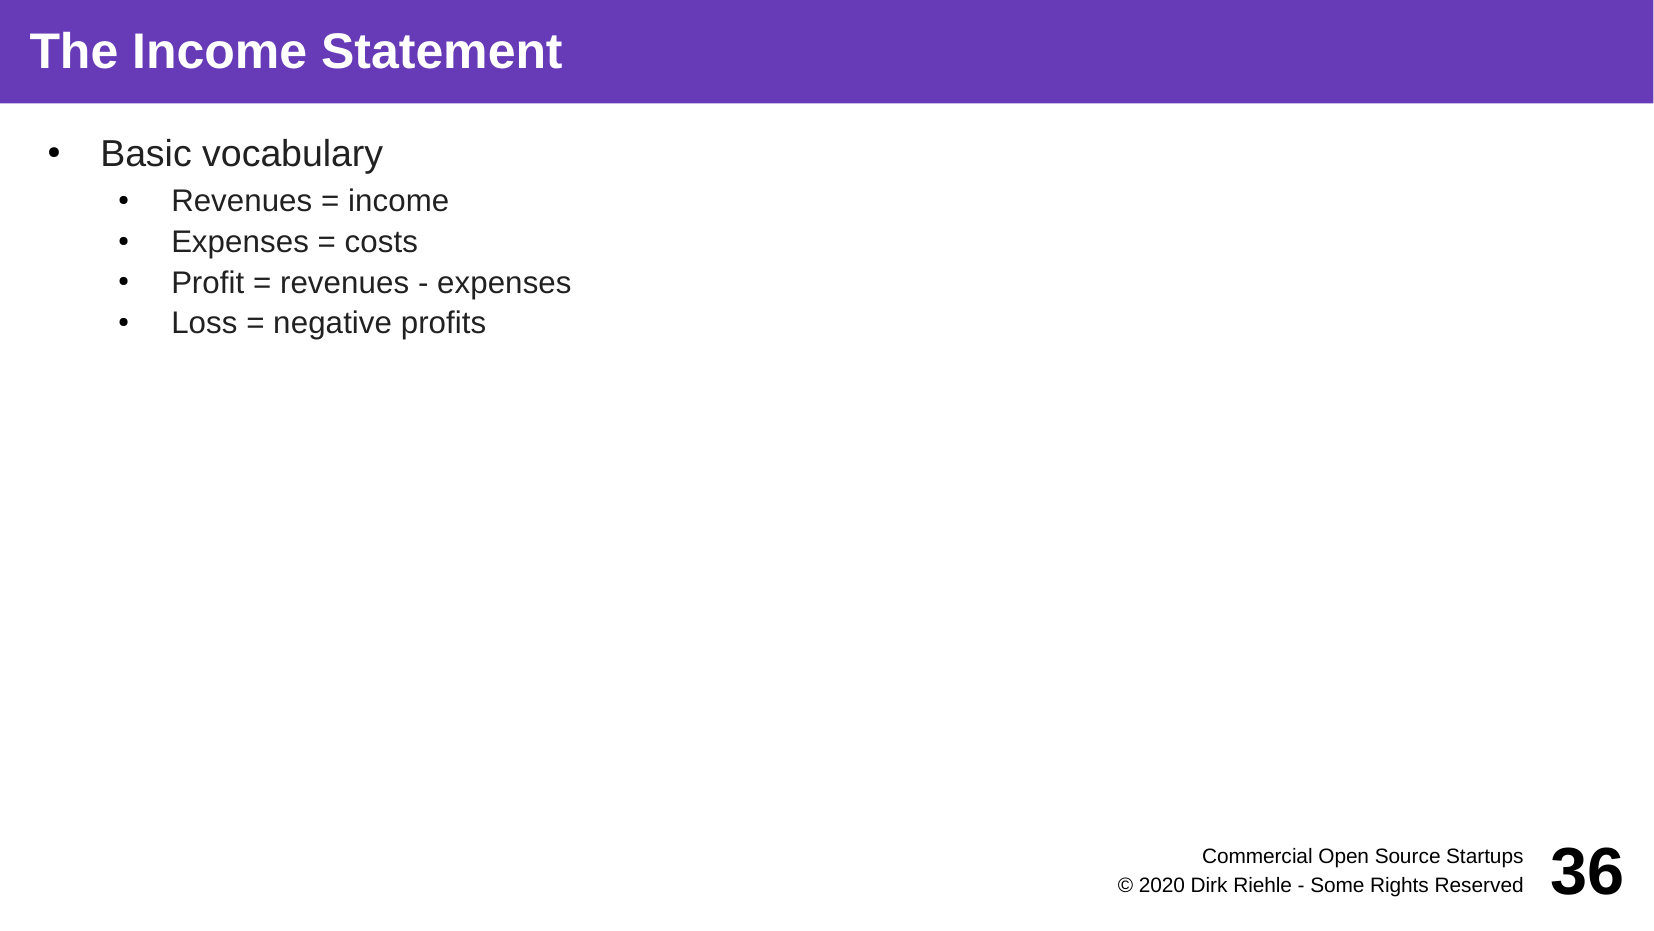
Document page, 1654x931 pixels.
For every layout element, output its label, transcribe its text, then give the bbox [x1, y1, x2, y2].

list Basic vocabulary Revenues = income Expenses = costs Profit = revenues - expenses Loss = negative profits [29, 132, 1625, 813]
title The Income Statement [0, 0, 1654, 104]
